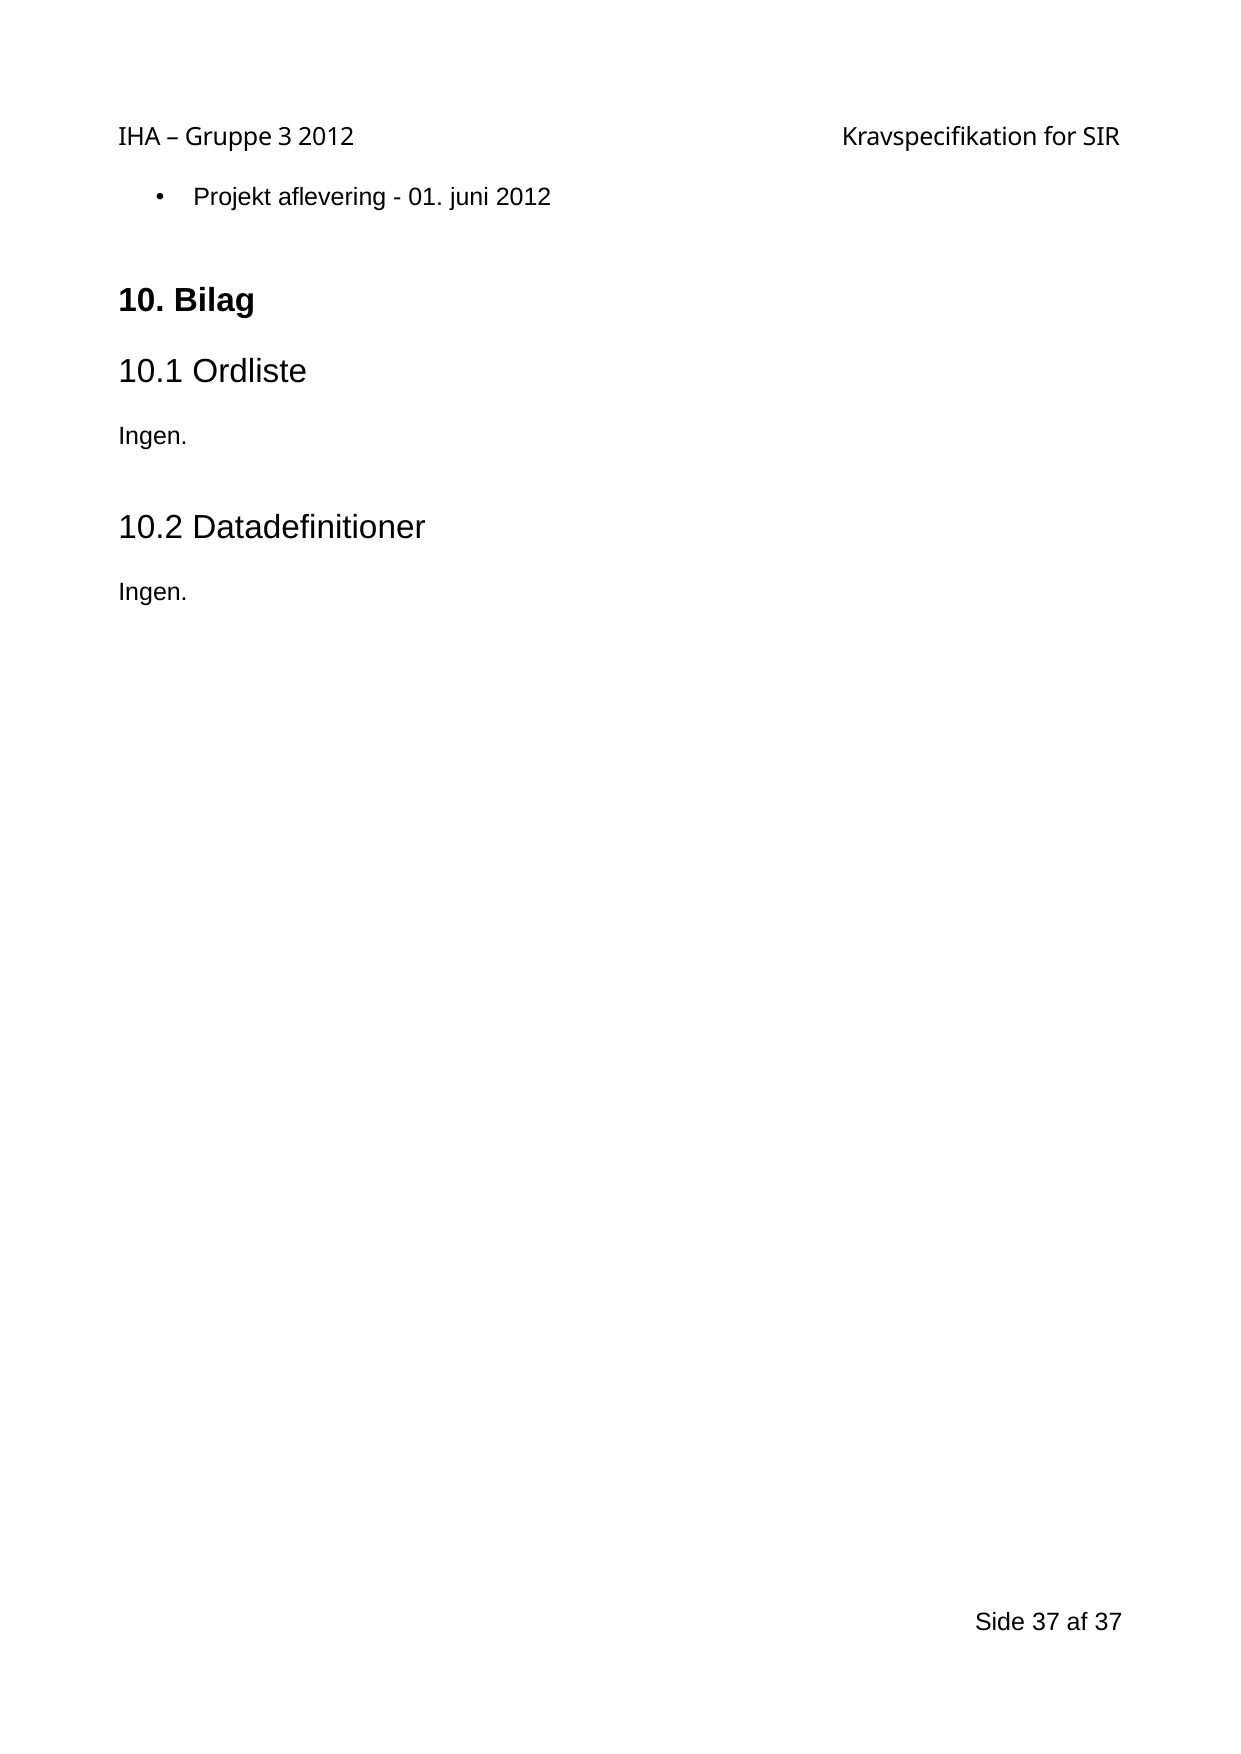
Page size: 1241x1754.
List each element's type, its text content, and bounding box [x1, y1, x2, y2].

text 10.1 Ordliste [118, 351, 1122, 389]
text 10. Bilag [118, 281, 1122, 319]
text Ingen. [118, 577, 1122, 606]
list Projekt aflevering - 01. juni 2012 [156, 182, 1122, 211]
text Ingen. [118, 421, 1122, 449]
text 10.2 Datadefinitioner [118, 507, 1122, 545]
